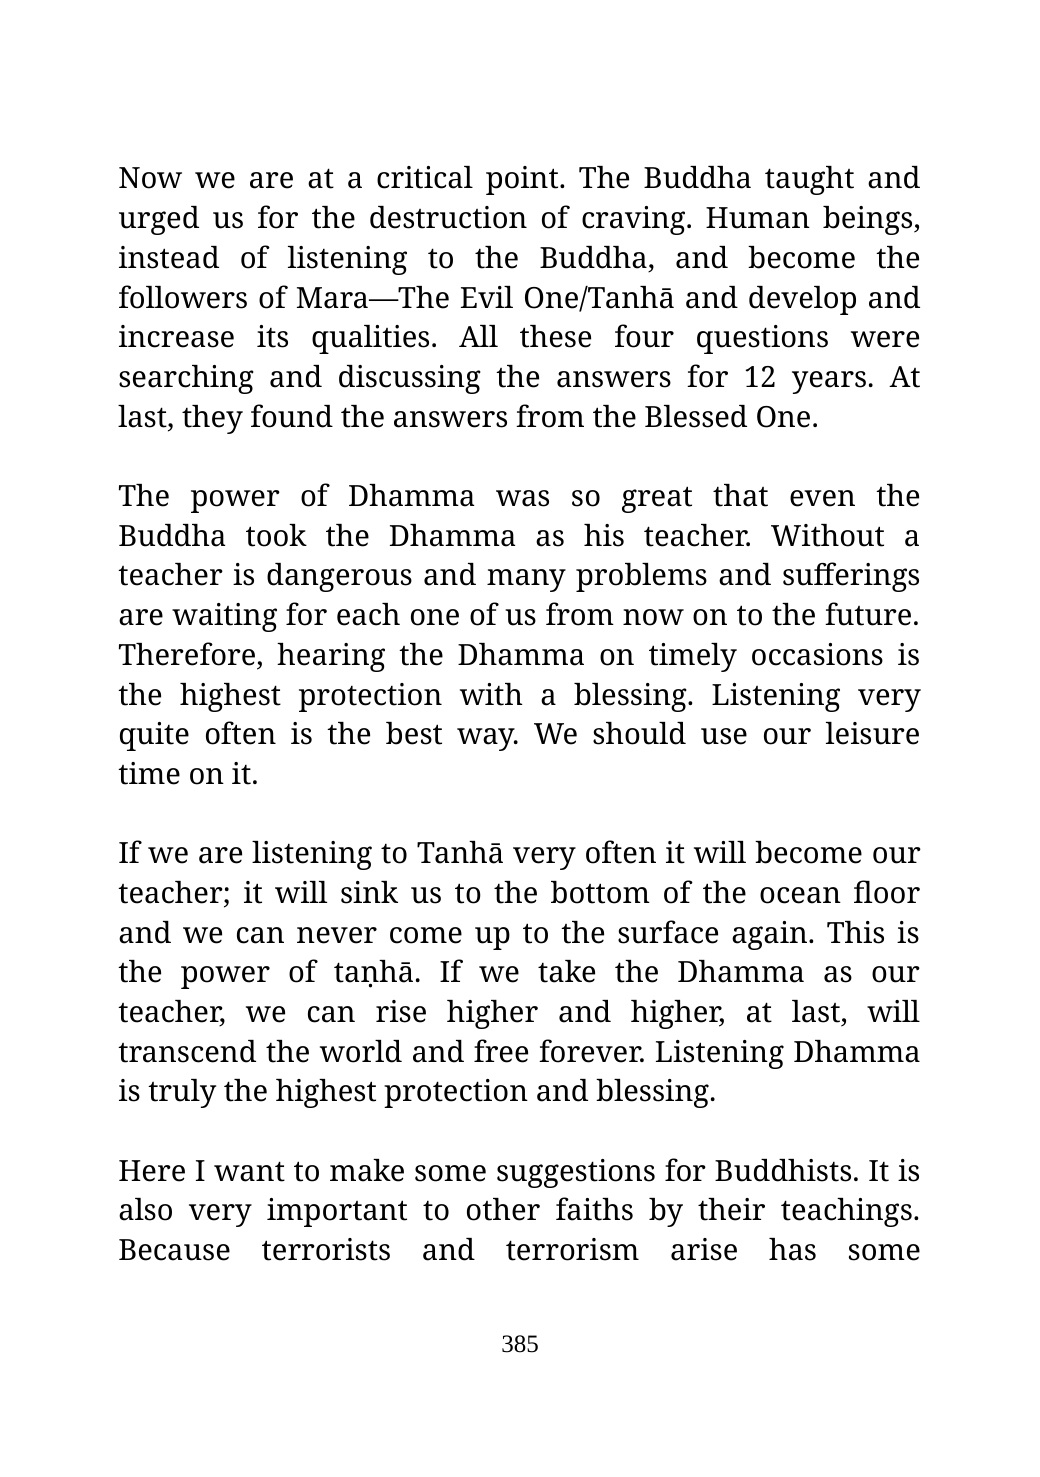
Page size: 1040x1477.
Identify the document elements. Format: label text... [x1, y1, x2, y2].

text Now we are at a critical point. The Buddha taught and urged us for the destruction of craving. Human beings, instead of listening to the Buddha, and become the followers of Mara—The Evil One/Tanhā and develop and increase its qualities. All these four questions were searching and discussing the answers for 12 years. At last, they found the answers from the Blessed One. The power of Dhamma was so great that even the Buddha took the Dhamma as his teacher. Without a teacher is dangerous and many problems and sufferings are waiting for each one of us from now on to the future. Therefore, hearing the Dhamma on timely occasions is the highest protection with a blessing. Listening very quite often is the best way. We should use our leisure time on it. If we are listening to Tanhā very often it will become our teacher; it will sink us to the bottom of the ocean floor and we can never come up to the surface again. This is the power of taṇhā. If we take the Dhamma as our teacher, we can rise higher and higher, at last, will transcend the world and free forever. Listening Dhamma is truly the highest protection and blessing. Here I want to make some suggestions for Buddhists. It is also very important to other faiths by their teachings. Because terrorists and terrorism arise has some [118, 118, 922, 1269]
